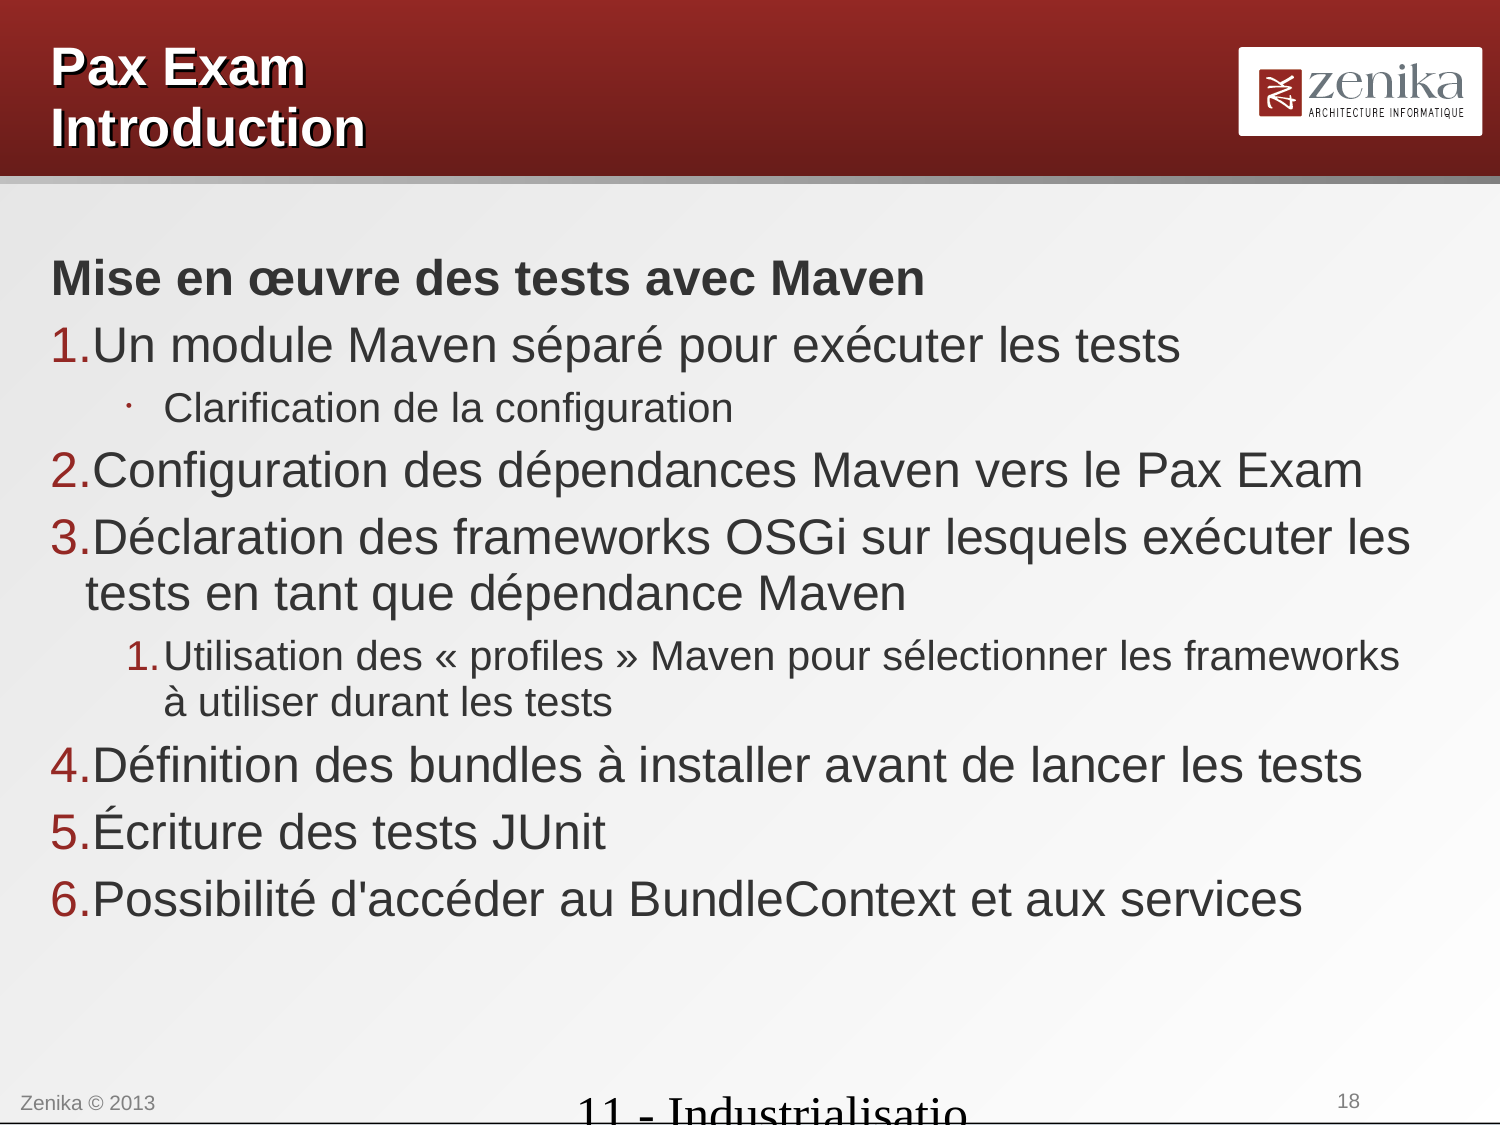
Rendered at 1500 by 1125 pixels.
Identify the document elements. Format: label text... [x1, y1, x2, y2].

title Pax Exam Introduction [50, 15, 1206, 180]
list Mise en œuvre des tests avec Maven Un module Maven séparé pour exécuter les tests Clarification de la configuration Configuration des dépendances Maven vers le Pax Exam Déclaration des frameworks OSGi sur lesquels exécuter les tests en tant que dépendance Maven Utilisation des « profiles » Maven pour sélectionner les frameworks à utiliser durant les tests Définition des bundles à installer avant de lancer les tests Écriture des tests JUnit Possibilité d'accéder au BundleContext et aux services [50, 249, 1435, 1079]
picture [1257, 58, 1464, 125]
